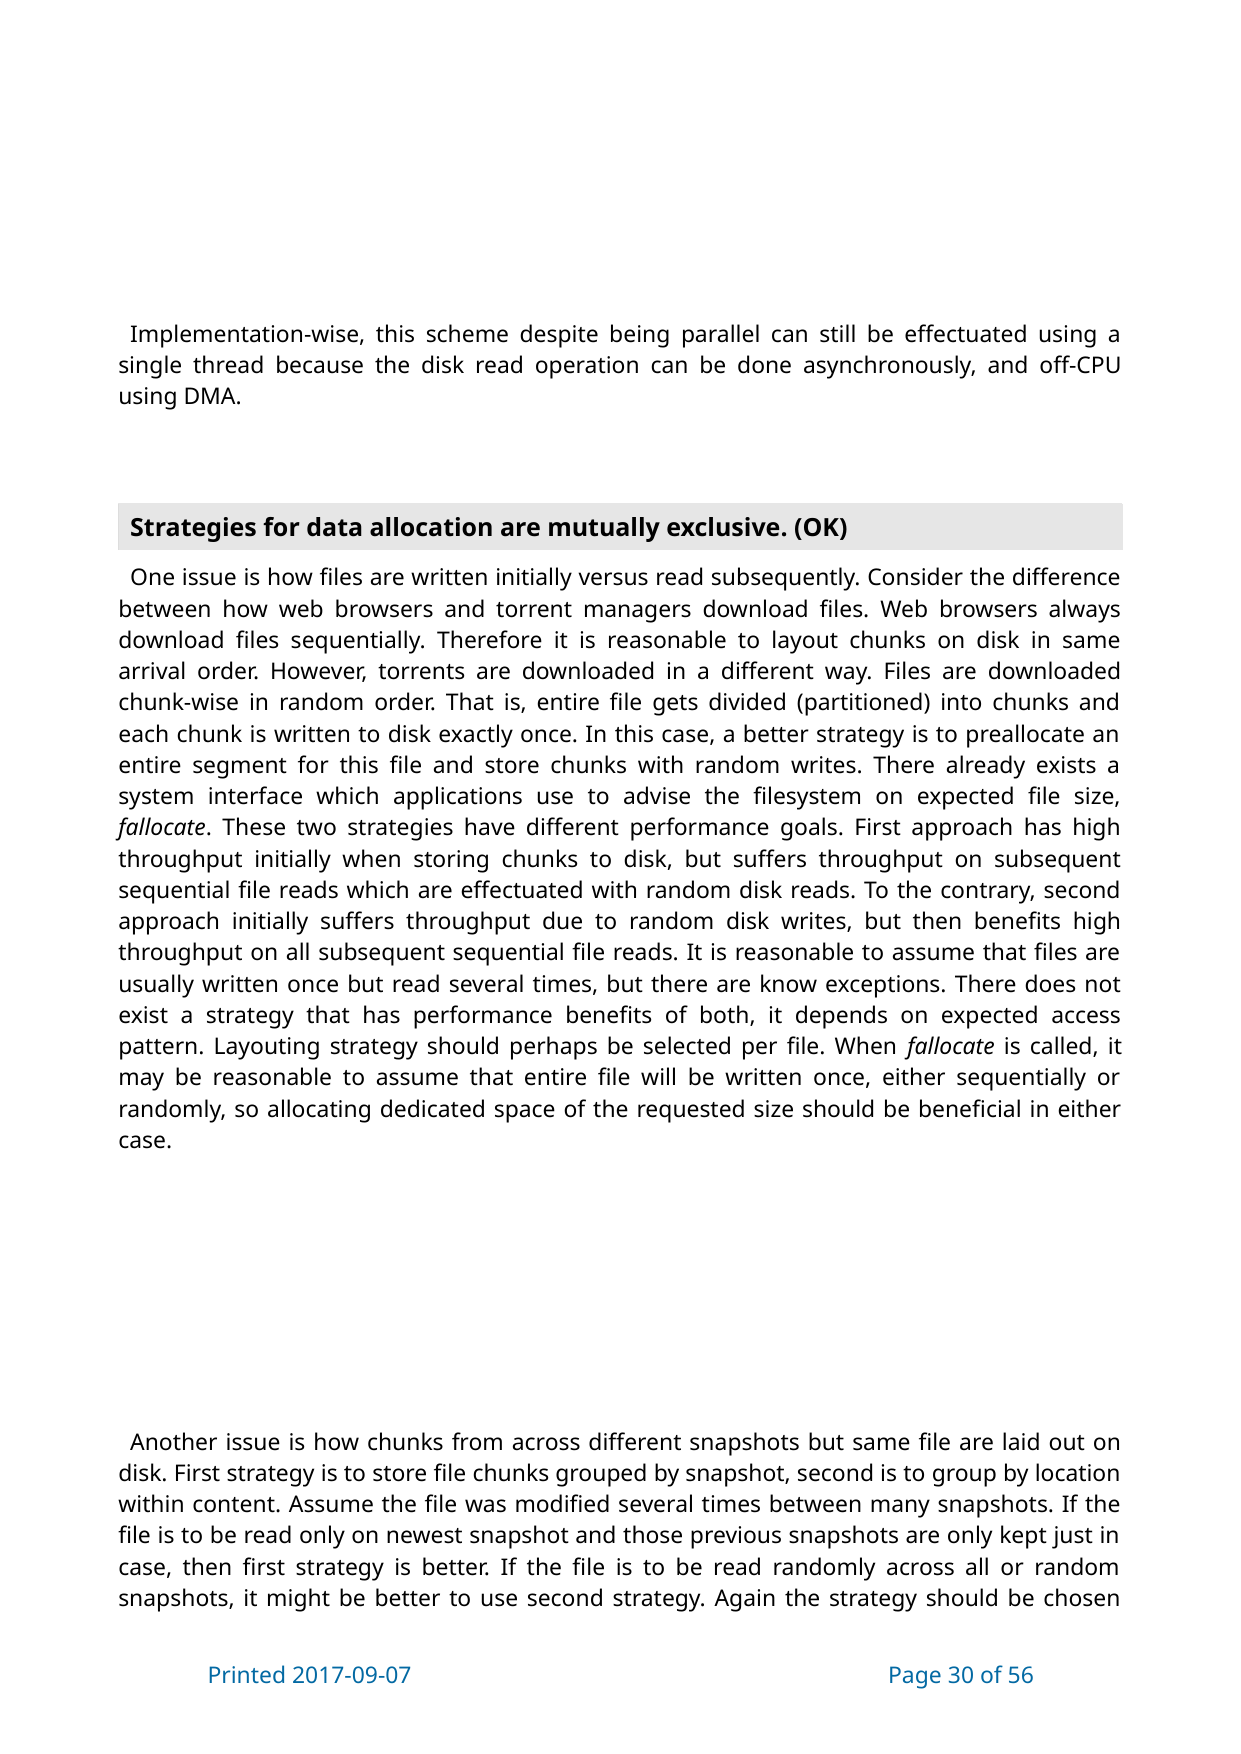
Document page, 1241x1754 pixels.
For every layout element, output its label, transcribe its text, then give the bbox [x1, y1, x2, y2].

text Implementation-wise, this scheme despite being parallel can still be effectuated using a single thread because the disk read operation can be done asynchronously, and off-CPU using DMA. [118, 318, 1122, 411]
subtitle Strategies for data allocation are mutually exclusive. (OK) [119, 505, 1122, 549]
text Another issue is how chunks from across different snapshots but same file are laid out on disk. First strategy is to store file chunks grouped by snapshot, second is to group by location within content. Assume the file was modified several times between many snapshots. If the file is to be read only on newest snapshot and those previous snapshots are only kept just in case, then first strategy is better. If the file is to be read randomly across all or random snapshots, it might be better to use second strategy. Again the strategy should be chosen [118, 1426, 1122, 1613]
text One issue is how files are written initially versus read subsequently. Consider the difference between how web browsers and torrent managers download files. Web browsers always download files sequentially. Therefore it is reasonable to layout chunks on disk in same arrival order. However, torrents are downloaded in a different way. Files are downloaded chunk-wise in random order. That is, entire file gets divided (partitioned) into chunks and each chunk is written to disk exactly once. In this case, a better strategy is to preallocate an entire segment for this file and store chunks with random writes. There already exists a system interface which applications use to advise the filesystem on expected file size, fallocate. These two strategies have different performance goals. First approach has high throughput initially when storing chunks to disk, but suffers throughput on subsequent sequential file reads which are effectuated with random disk reads. To the contrary, second approach initially suffers throughput due to random disk writes, but then benefits high throughput on all subsequent sequential file reads. It is reasonable to assume that files are usually written once but read several times, but there are know exceptions. There does not exist a strategy that has performance benefits of both, it depends on expected access pattern. Layouting strategy should perhaps be selected per file. When fallocate is called, it may be reasonable to assume that entire file will be written once, either sequentially or randomly, so allocating dedicated space of the requested size should be beneficial in either case. [118, 561, 1122, 1155]
